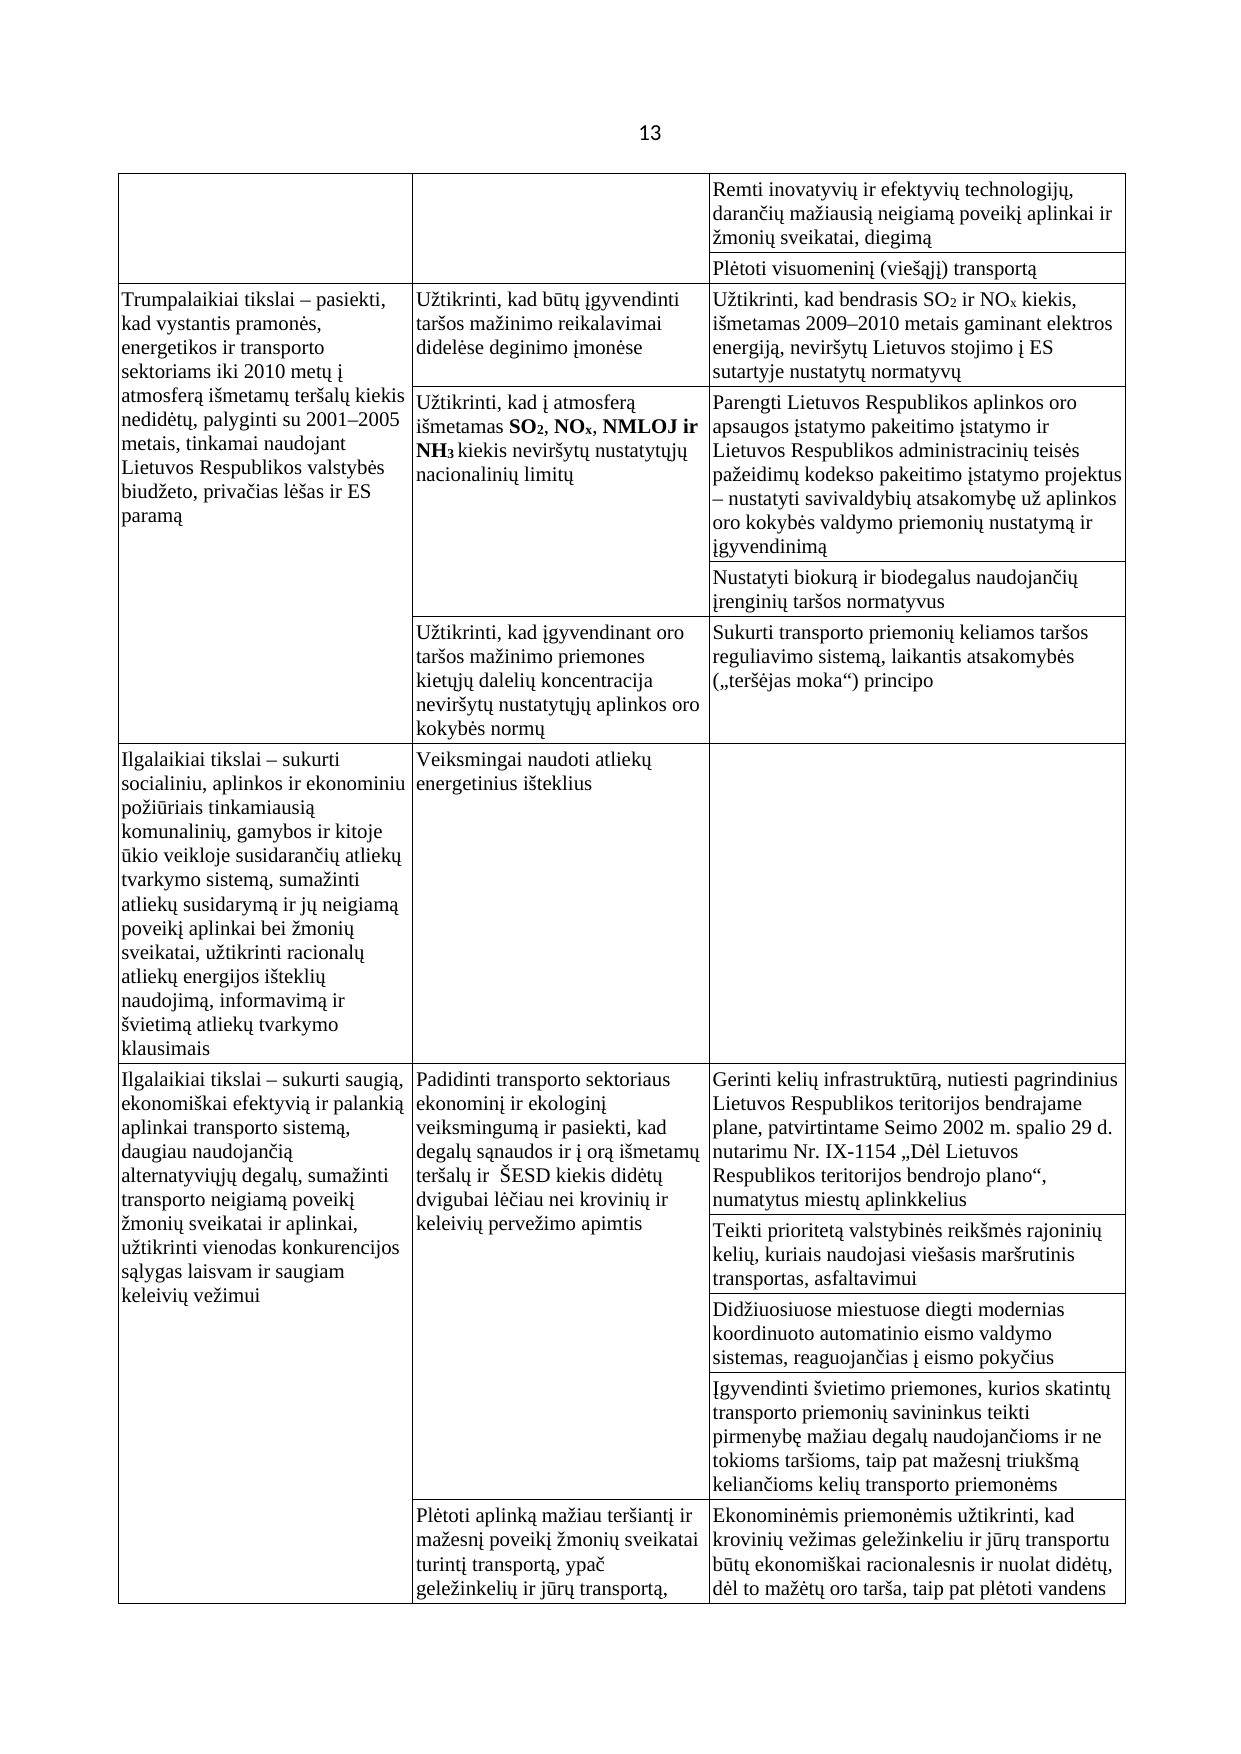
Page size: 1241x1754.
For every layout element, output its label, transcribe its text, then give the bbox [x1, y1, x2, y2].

table_cell Ilgalaikiai tikslai – sukurti socialiniu, aplinkos ir ekonominiu požiūriais tinkamiausią komunalinių, gamybos ir kitoje ūkio veikloje susidarančių atliekų tvarkymo sistemą, sumažinti atliekų susidarymą ir jų neigiamą poveikį aplinkai bei žmonių sveikatai, užtikrinti racionalų atliekų energijos išteklių naudojimą, informavimą ir švietimą atliekų tvarkymo klausimais [119, 744, 412, 1063]
table_cell Parengti Lietuvos Respublikos aplinkos oro apsaugos įstatymo pakeitimo įstatymo ir Lietuvos Respublikos administracinių teisės pažeidimų kodekso pakeitimo įstatymo projektus – nustatyti savivaldybių atsakomybę už aplinkos oro kokybės valdymo priemonių nustatymą ir įgyvendinimą [710, 387, 1125, 561]
table_cell Padidinti transporto sektoriaus ekonominį ir ekologinį veiksmingumą ir pasiekti, kad degalų sąnaudos ir į orą išmetamų teršalų ir ŠESD kiekis didėtų dvigubai lėčiau nei krovinių ir keleivių pervežimo apimtis [413, 1064, 709, 1499]
table_cell [119, 174, 412, 282]
table_cell Užtikrinti, kad bendrasis SO2 ir NOx kiekis, išmetamas 2009–2010 metais gaminant elektros energiją, neviršytų Lietuvos stojimo į ES sutartyje nustatytų normatyvų [710, 284, 1125, 386]
table_cell Nustatyti biokurą ir biodegalus naudojančių įrenginių taršos normatyvus [710, 562, 1125, 616]
table_cell Trumpalaikiai tikslai – pasiekti, kad vystantis pramonės, energetikos ir transporto sektoriams iki 2010 metų į atmosferą išmetamų teršalų kiekis nedidėtų, palyginti su 2001–2005 metais, tinkamai naudojant Lietuvos Respublikos valstybės biudžeto, privačias lėšas ir ES paramą [119, 284, 412, 743]
table_cell Užtikrinti, kad į atmosferą išmetamas SO2, NOx, NMLOJ ir NH3 kiekis neviršytų nustatytųjų nacionalinių limitų [413, 387, 709, 616]
table_cell [413, 174, 709, 282]
table_cell Veiksmingai naudoti atliekų energetinius išteklius [413, 744, 709, 1063]
table_cell Ilgalaikiai tikslai – sukurti saugią, ekonomiškai efektyvią ir palankią aplinkai transporto sistemą, daugiau naudojančią alternatyviųjų degalų, sumažinti transporto neigiamą poveikį žmonių sveikatai ir aplinkai, užtikrinti vienodas konkurencijos sąlygas laisvam ir saugiam keleivių vežimui [119, 1064, 412, 1602]
table_cell Remti inovatyvių ir efektyvių technologijų, darančių mažiausią neigiamą poveikį aplinkai ir žmonių sveikatai, diegimą [710, 174, 1125, 252]
table_cell Gerinti kelių infrastruktūrą, nutiesti pagrindinius Lietuvos Respublikos teritorijos bendrajame plane, patvirtintame Seimo 2002 m. spalio 29 d. nutarimu Nr. IX-1154 „Dėl Lietuvos Respublikos teritorijos bendrojo plano“, numatytus miestų aplinkkelius [710, 1064, 1125, 1214]
table_cell Plėtoti aplinką mažiau teršiantį ir mažesnį poveikį žmonių sveikatai turintį transportą, ypač geležinkelių ir jūrų transportą, [413, 1500, 709, 1602]
table_cell Užtikrinti, kad įgyvendinant oro taršos mažinimo priemones kietųjų dalelių koncentracija neviršytų nustatytųjų aplinkos oro kokybės normų [413, 617, 709, 743]
table_cell Įgyvendinti švietimo priemones, kurios skatintų transporto priemonių savininkus teikti pirmenybę mažiau degalų naudojančioms ir ne tokioms taršioms, taip pat mažesnį triukšmą keliančioms kelių transporto priemonėms [710, 1373, 1125, 1499]
table_cell Plėtoti visuomeninį (viešąjį) transportą [710, 253, 1125, 282]
table_cell Sukurti transporto priemonių keliamos taršos reguliavimo sistemą, laikantis atsakomybės („teršėjas moka“) principo [710, 617, 1125, 743]
table_cell Teikti prioritetą valstybinės reikšmės rajoninių kelių, kuriais naudojasi viešasis maršrutinis transportas, asfaltavimui [710, 1215, 1125, 1293]
table_cell Ekonominėmis priemonėmis užtikrinti, kad krovinių vežimas geležinkeliu ir jūrų transportu būtų ekonomiškai racionalesnis ir nuolat didėtų, dėl to mažėtų oro tarša, taip pat plėtoti vandens [710, 1500, 1125, 1602]
table_cell Didžiuosiuose miestuose diegti modernias koordinuoto automatinio eismo valdymo sistemas, reaguojančias į eismo pokyčius [710, 1294, 1125, 1372]
table_cell Užtikrinti, kad būtų įgyvendinti taršos mažinimo reikalavimai didelėse deginimo įmonėse [413, 284, 709, 386]
table_cell [710, 744, 1125, 1063]
